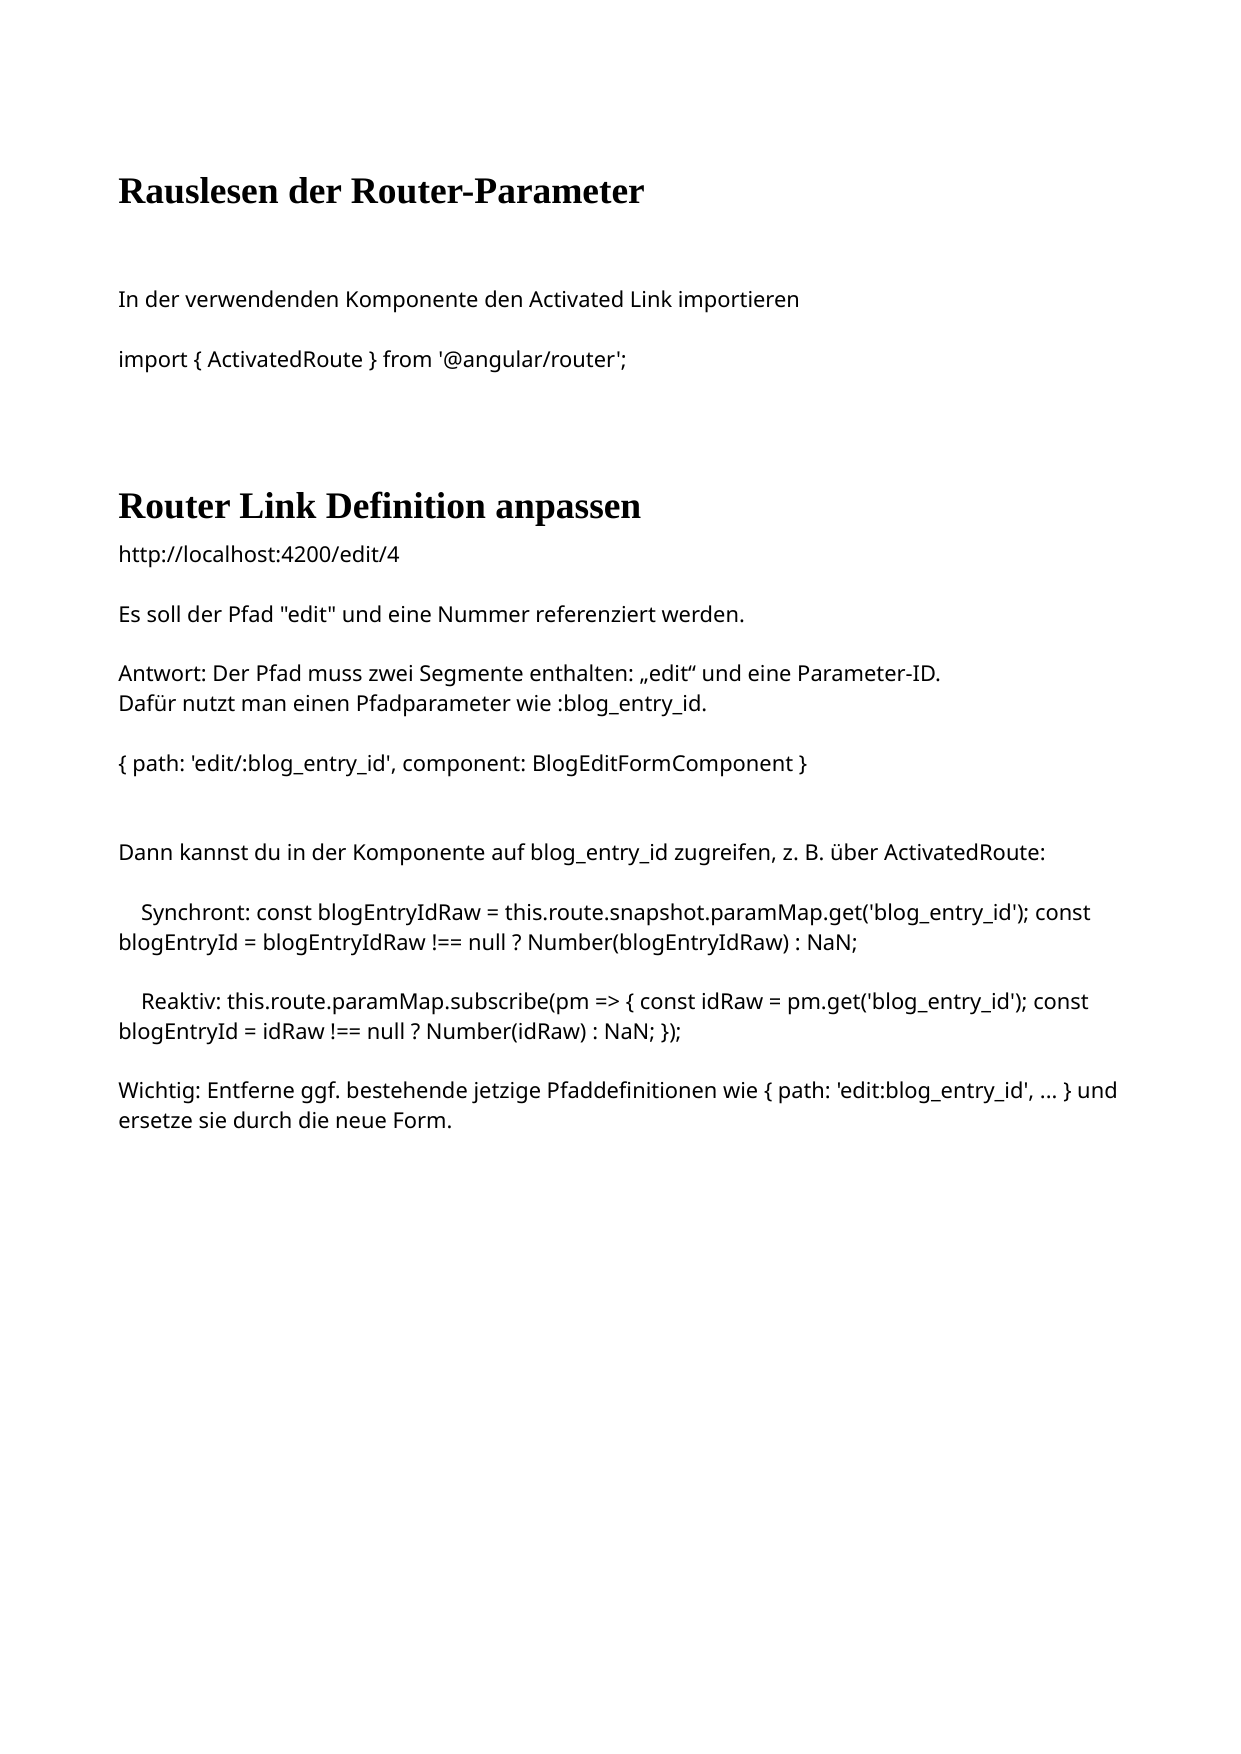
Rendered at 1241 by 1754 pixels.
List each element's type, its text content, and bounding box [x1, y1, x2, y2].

text Reaktiv: this.route.paramMap.subscribe(pm => { const idRaw = pm.get('blog_entry_id'); const blogEntryId = idRaw !== null ? Number(idRaw) : NaN; }); [118, 986, 1122, 1046]
text Synchront: const blogEntryIdRaw = this.route.snapshot.paramMap.get('blog_entry_id'); const blogEntryId = blogEntryIdRaw !== null ? Number(blogEntryIdRaw) : NaN; [118, 897, 1122, 956]
text Dann kannst du in der Komponente auf blog_entry_id zugreifen, z. B. über ActivatedRoute: [118, 837, 1122, 867]
text import { ActivatedRoute } from '@angular/router'; [118, 343, 1122, 373]
subtitle Rauslesen der Router-Parameter [118, 169, 1122, 212]
text Dafür nutzt man einen Pfadparameter wie :blog_entry_id. [118, 688, 1122, 718]
subtitle Router Link Definition anpassen [118, 483, 1122, 527]
text Wichtig: Entferne ggf. bestehende jetzige Pfaddefinitionen wie { path: 'edit:blog_entry_id', ... } und ersetze sie durch die neue Form. [118, 1075, 1122, 1135]
text In der verwendenden Komponente den Activated Link importieren [118, 284, 1122, 314]
text { path: 'edit/:blog_entry_id', component: BlogEditFormComponent } [118, 748, 1122, 777]
text Es soll der Pfad "edit" und eine Nummer referenziert werden. [118, 599, 1122, 628]
text http://localhost:4200/edit/4 [118, 539, 1122, 569]
text Antwort: Der Pfad muss zwei Segmente enthalten: „edit“ und eine Parameter-ID. [118, 658, 1122, 688]
